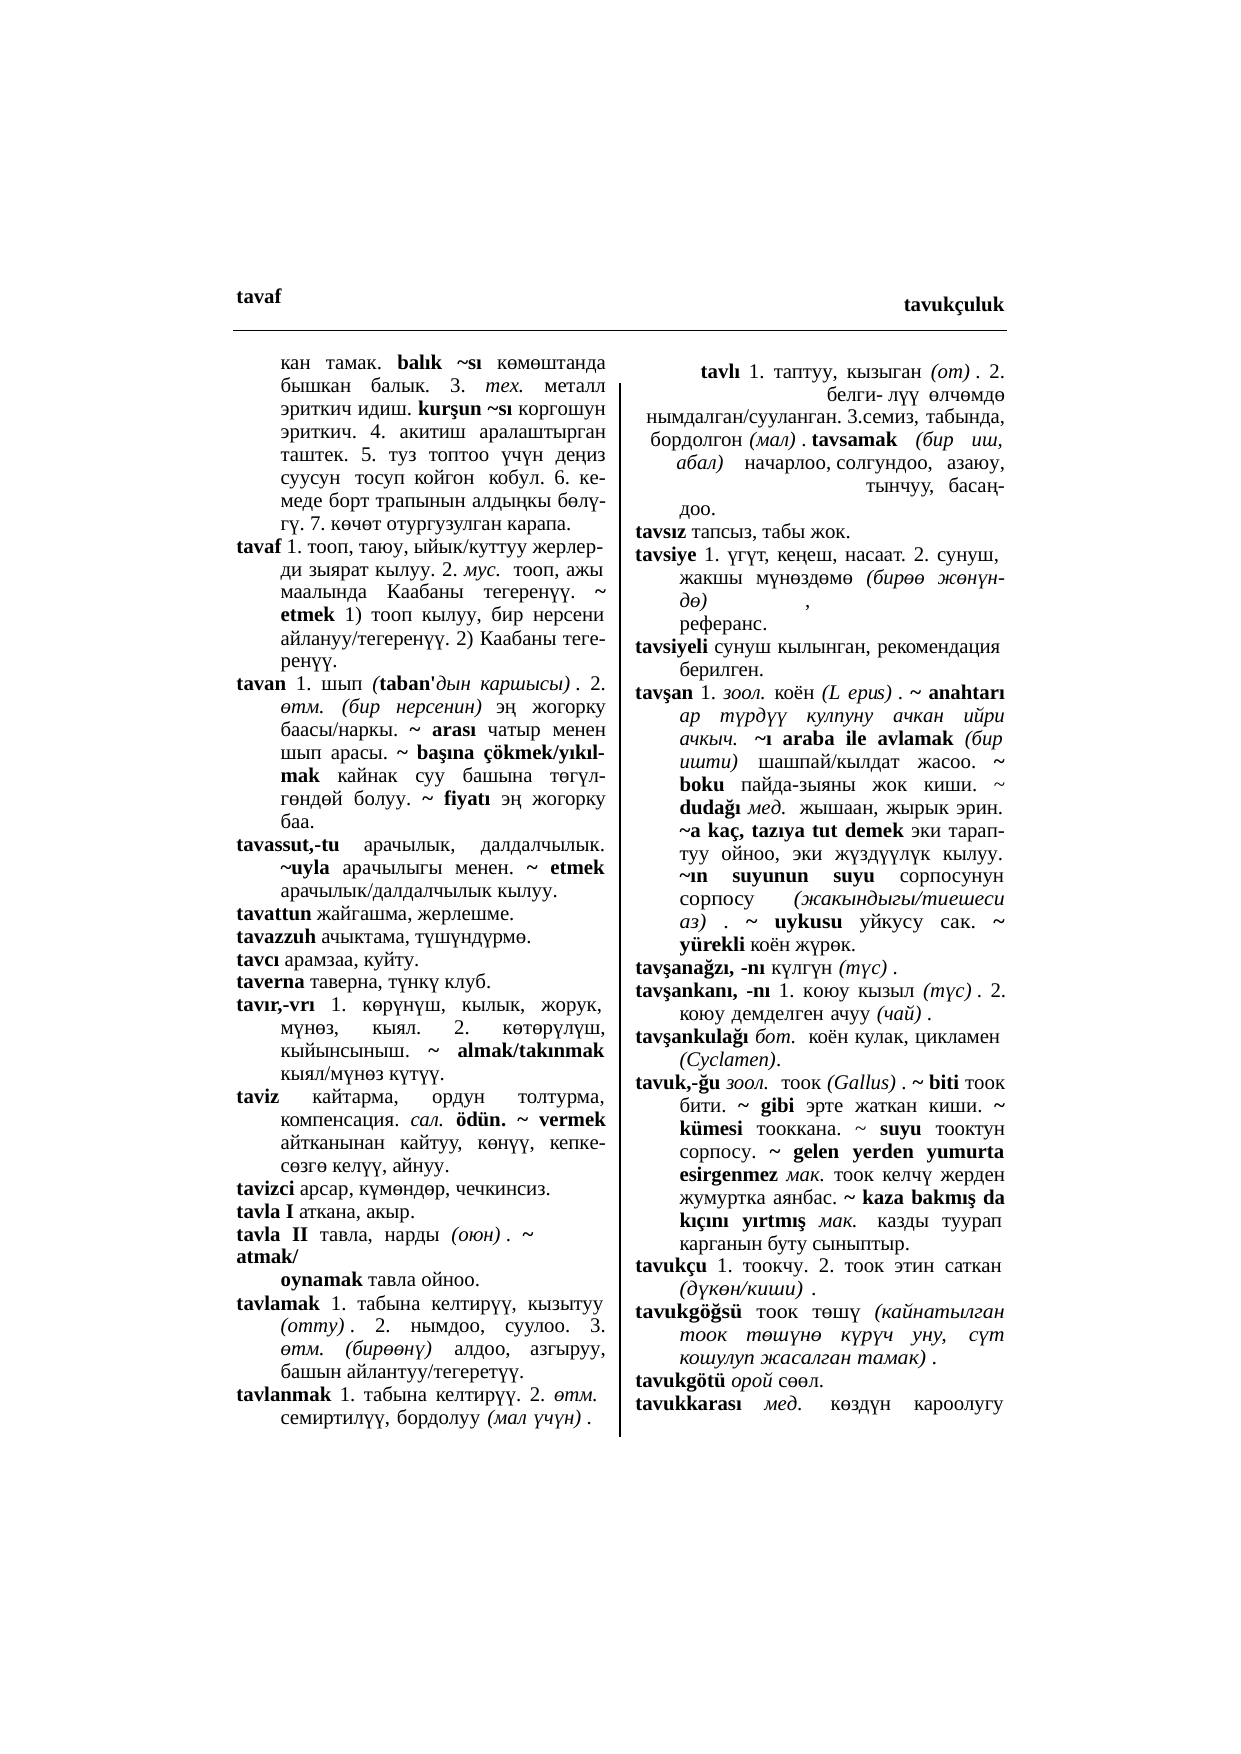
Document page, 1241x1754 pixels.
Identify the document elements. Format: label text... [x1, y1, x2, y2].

text коюу демделген ачуу (чай) . [679, 1002, 933, 1025]
text сорпосу (жакындыгы/тиешеси аз) . ~ uykusu уйкусу сак. ~ yürekli коён жүрөк. [679, 887, 1004, 956]
text бити. ~ gibi эрте жаткан киши. ~ kümesi тооккана. ~ suyu тооктун сорпосу. ~ gelen yerden yumurta [679, 1094, 1005, 1163]
text tavsiyeli сунуш кылынган, рекомендация берилген. [635, 635, 1004, 681]
text ишти) шашпай/кылдат жасоо. ~ boku пайда-зыяны жок киши. ~ dudağı мед. жышаан, жырык эрин. [679, 750, 1005, 819]
text өтм. (бирөөнү) алдоо, азгыруу, башын айлантуу/тегеретүү. [280, 1337, 606, 1383]
text tavukgötü орой сөөл. [635, 1369, 1065, 1392]
text карганын буту сыныптыр. [679, 1232, 913, 1254]
text tavla II тавла, нарды (оюн) . ~ atmak/ [236, 1223, 606, 1268]
text oynamak тавла ойноо. [280, 1268, 480, 1292]
text ~a kaç, tazıya tut demek эки тарап- туу ойноо, эки жүздүүлүк кылуу. [679, 819, 1004, 864]
text tavan 1. шып (taban'дын каршысы) . 2. [236, 672, 606, 695]
text tavukgöğsü тоок төшү (кайнатылган тоок төшүнө күрүч уну, сүт кошулуп жасалган тамак) . [635, 1300, 1004, 1369]
text айлануу/тегеренүү. 2) Каабаны теге- ренүү. [280, 627, 606, 672]
text mak кайнак суу башына төгүл- гөндөй болуу. ~ fiyatı эң жогорку баа. [280, 764, 606, 833]
text tavukçuluk [903, 292, 1065, 316]
text ~ın suyunun suyu сорпосунун [679, 864, 1004, 887]
text tavukkarası мед. көздүн кароолугу [635, 1392, 1065, 1415]
text tavaf [236, 284, 282, 308]
text ~uyla арачылыгы менен. ~ etmek [280, 856, 606, 879]
text tavşanağzı, -nı күлгүн (түс) . [635, 956, 1039, 979]
text семиртилүү, бордолуу (мал үчүн) . [280, 1406, 592, 1429]
text өтм. (бир нерсенин) эң жогорку баасы/наркы. ~ arası чатыр менен шып арасы. ~ başına çökmek/yıkıl- [280, 695, 606, 764]
text tavattun жайгашма, жерлешме. tavazzuh ачыктама, түшүндүрмө. tavcı арамзаа, куйту. [236, 902, 534, 971]
text tavsız тапсыз, табы жок. [635, 520, 1065, 543]
text tavlı 1. таптуу, кызыган (от) . 2. белги- лүү өлчөмдө нымдалган/сууланган. 3.семиз, табында, бордолгон (мал) . tavsamak (бир иш, абал) начарлоо, солгундоо, азаюу, тынчуу, басаң- [635, 359, 1005, 497]
text компенсация. сал. ödün. ~ vermek айтканынан кайтуу, көнүү, кепке- сөзгө келүү, айнуу. [280, 1108, 606, 1177]
text tavşankanı, -nı 1. коюу кызыл (түс) . 2. [635, 979, 1039, 1002]
text tavuk,-ğu зоол. тоок (Gallus) . ~ biti тоок [635, 1071, 1065, 1094]
text дө) , реферанс. [679, 589, 810, 635]
text кыял/мүнөз күтүү. [280, 1062, 445, 1085]
text tavlanmak 1. табына келтирүү. 2. өтм. [236, 1383, 606, 1406]
text tavşankulağı бот. коён кулак, цикламен [635, 1025, 1065, 1048]
text арачылык/далдалчылык кылуу. [280, 879, 559, 902]
text esirgenmez мак. тоок келчү жерден жумуртка аянбас. ~ kaza bakmış da kıçını yırtmış мак. казды туурап [679, 1163, 1004, 1232]
text tavla I аткана, акыр. [236, 1200, 606, 1223]
text кыйынсыныш. ~ almak/takınmak [280, 1039, 606, 1062]
text tavukçu 1. тоокчу. 2. тоок этин саткан [635, 1254, 1065, 1277]
text tavassut,-tu арачылык, далдалчылык. [236, 833, 606, 856]
text tavizci арсар, күмөндөр, чечкинсиз. [236, 1177, 606, 1200]
text tavsiye 1. үгүт, кеңеш, насаат. 2. сунуш, жакшы мүнөздөмө (бирөө жөнүн- [635, 543, 1063, 589]
text taverna таверна, түнкү клуб. [236, 971, 606, 993]
text (отту) . 2. нымдоо, суулоо. 3. [280, 1314, 606, 1337]
text доо. [679, 497, 717, 520]
text (Cyclamen). [679, 1048, 782, 1071]
text tavır,-vrı 1. көрүнүш, кылык, жорук, мүнөз, кыял. 2. көтөрүлүш, [236, 993, 606, 1039]
text маалында Каабаны тегеренүү. ~ etmek 1) тооп кылуу, бир нерсени [280, 581, 606, 626]
text кан тамак. balık ~sı көмөштанда бышкан балык. 3. тех. металл эриткич идиш. kurşun ~sı коргошун эриткич. 4. акитиш аралаштырган таштек. 5. туз топтоо үчүн деңиз суусун тосуп койгон кобул. 6. ке- меде борт трапынын алдыңкы бөлү- гү. 7. көчөт отургузулган карапа. [280, 350, 606, 534]
text taviz кайтарма, ордун толтурма, [236, 1085, 606, 1108]
text (дүкөн/киши) . [679, 1277, 817, 1300]
text tavşan 1. зоол. коён (L epus) . ~ anahtarı ар түрдүү кулпуну ачкан ийри ачкыч. ~ı araba ile avlamak (бир [635, 681, 1005, 750]
text tavaf 1. тооп, таюу, ыйык/куттуу жерлер- ди зыярат кылуу. 2. мус. тооп, ажы [236, 535, 606, 581]
text tavlamak 1. табына келтирүү, кызытуу [236, 1292, 606, 1314]
